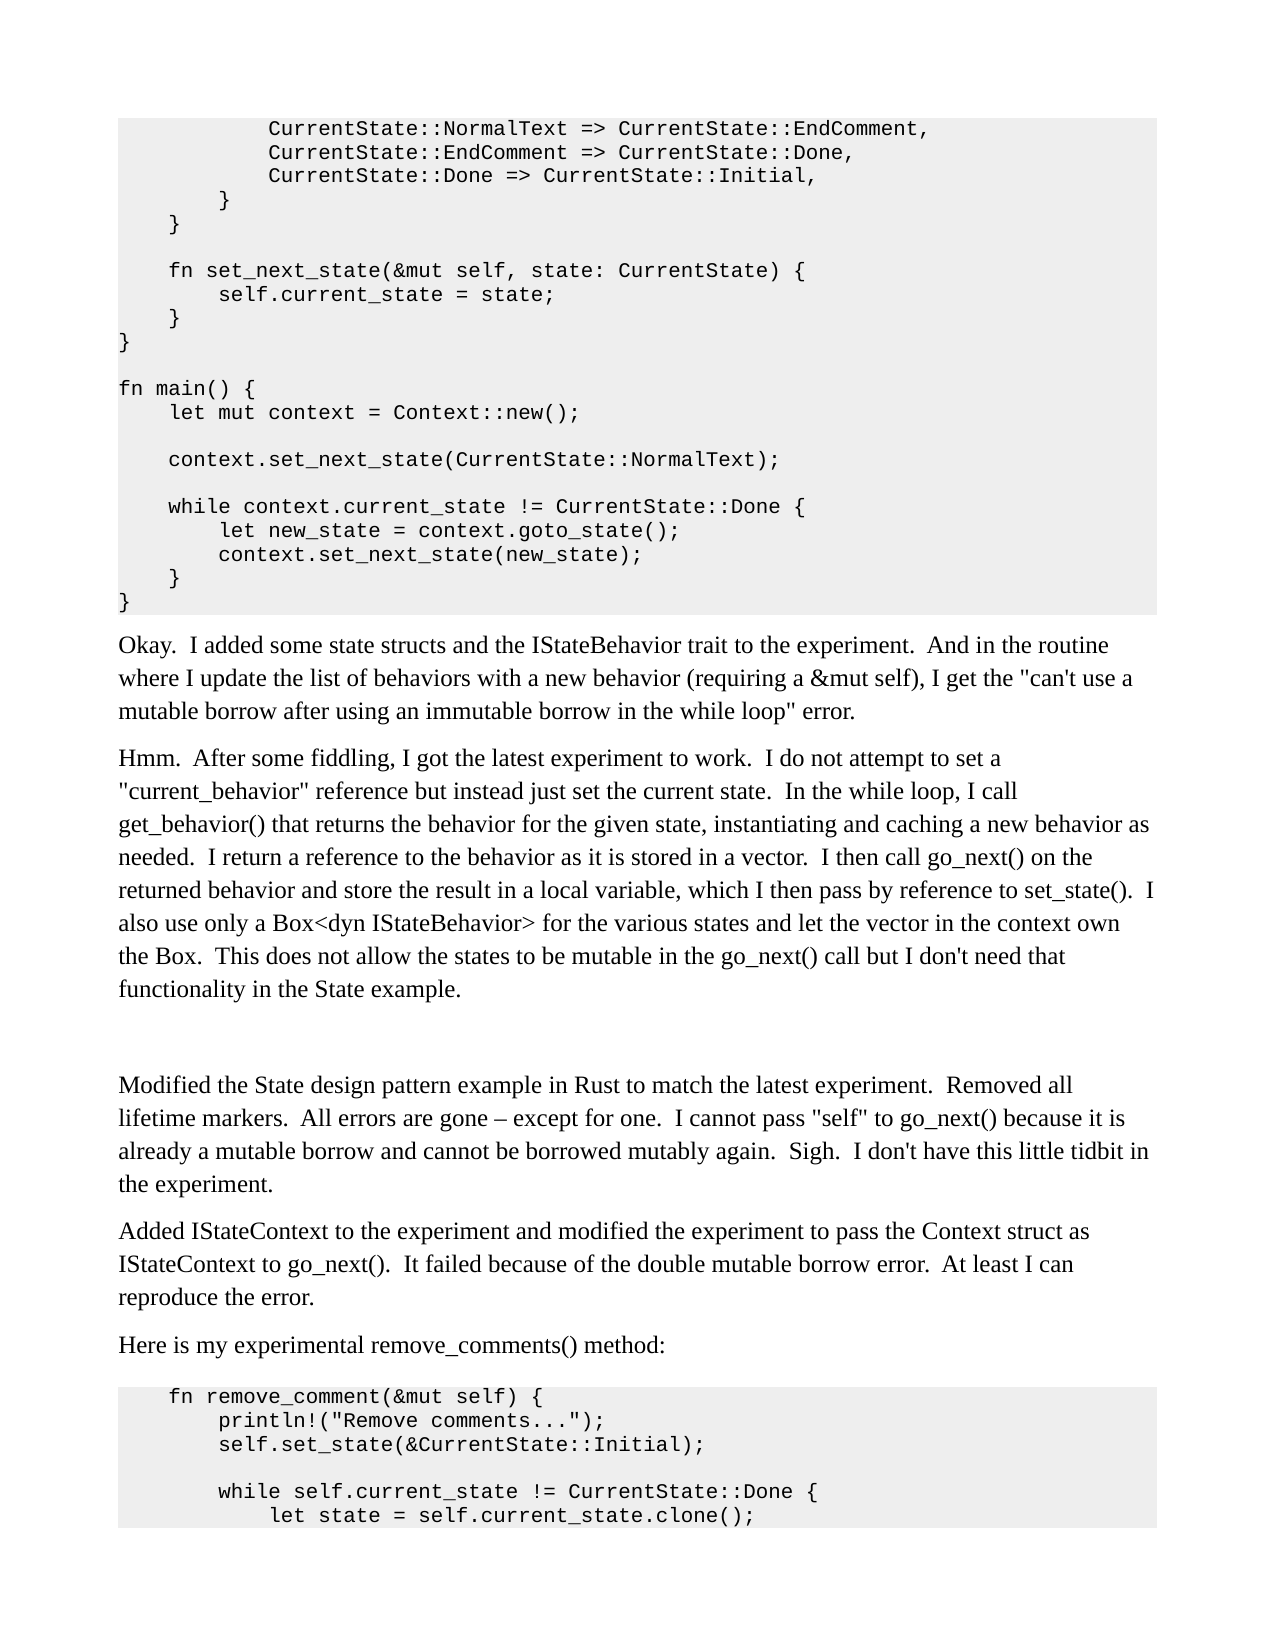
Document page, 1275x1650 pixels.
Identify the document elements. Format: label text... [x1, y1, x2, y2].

text let new_state = context.goto_state(); [118, 520, 1157, 544]
text CurrentState::EndComment => CurrentState::Done, [118, 142, 1157, 165]
text self.set_state(&CurrentState::Initial); [118, 1434, 1157, 1457]
text } [118, 307, 1157, 331]
text Added IStateContext to the experiment and modified the experiment to pass the Context struct as IStateContext to go_next(). It failed because of the double mutable borrow error. At least I can reproduce the error. [118, 1216, 1157, 1311]
text fn main() { [118, 378, 1157, 402]
text CurrentState::NormalText => CurrentState::EndComment, [118, 118, 1157, 142]
text while self.current_state != CurrentState::Done { [118, 1481, 1157, 1505]
text let mut context = Context::new(); [118, 402, 1157, 426]
text let state = self.current_state.clone(); [118, 1505, 1157, 1528]
text Here is my experimental remove_comments() method: [118, 1330, 1157, 1359]
text } [118, 331, 1157, 354]
text println!("Remove comments..."); [118, 1410, 1157, 1434]
text fn remove_comment(&mut self) { [118, 1387, 1157, 1410]
text } [118, 213, 1157, 236]
text } [118, 567, 1157, 591]
text context.set_next_state(new_state); [118, 544, 1157, 567]
text Hmm. After some fiddling, I got the latest experiment to work. I do not attempt to set a "current_behavior" reference but instead just set the current state. In the while loop, I call get_behavior() that returns the behavior for the given state, instantiating and caching a new behavior as needed. I return a reference to the behavior as it is stored in a vector. I then call go_next() on the returned behavior and store the result in a local variable, which I then pass by reference to set_state(). I also use only a Box<dyn IStateBehavior> for the various states and let the vector in the context own the Box. This does not allow the states to be mutable in the go_next() call but I don't need that functionality in the State example. [118, 743, 1157, 1003]
text CurrentState::Done => CurrentState::Initial, [118, 165, 1157, 189]
text context.set_next_state(CurrentState::NormalText); [118, 449, 1157, 473]
text Okay. I added some state structs and the IStateBehavior trait to the experiment. And in the routine where I update the list of behaviors with a new behavior (requiring a &mut self), I get the "can't use a mutable borrow after using an immutable borrow in the while loop" error. [118, 630, 1157, 724]
text fn set_next_state(&mut self, state: CurrentState) { [118, 260, 1157, 284]
text } [118, 189, 1157, 213]
text } [118, 591, 1157, 615]
text self.current_state = state; [118, 284, 1157, 307]
text while context.current_state != CurrentState::Done { [118, 496, 1157, 520]
text Modified the State design pattern example in Rust to match the latest experiment. Removed all lifetime markers. All errors are gone – except for one. I cannot pass "self" to go_next() because it is already a mutable borrow and cannot be borrowed mutably again. Sigh. I don't have this little tidbit in the experiment. [118, 1070, 1157, 1197]
